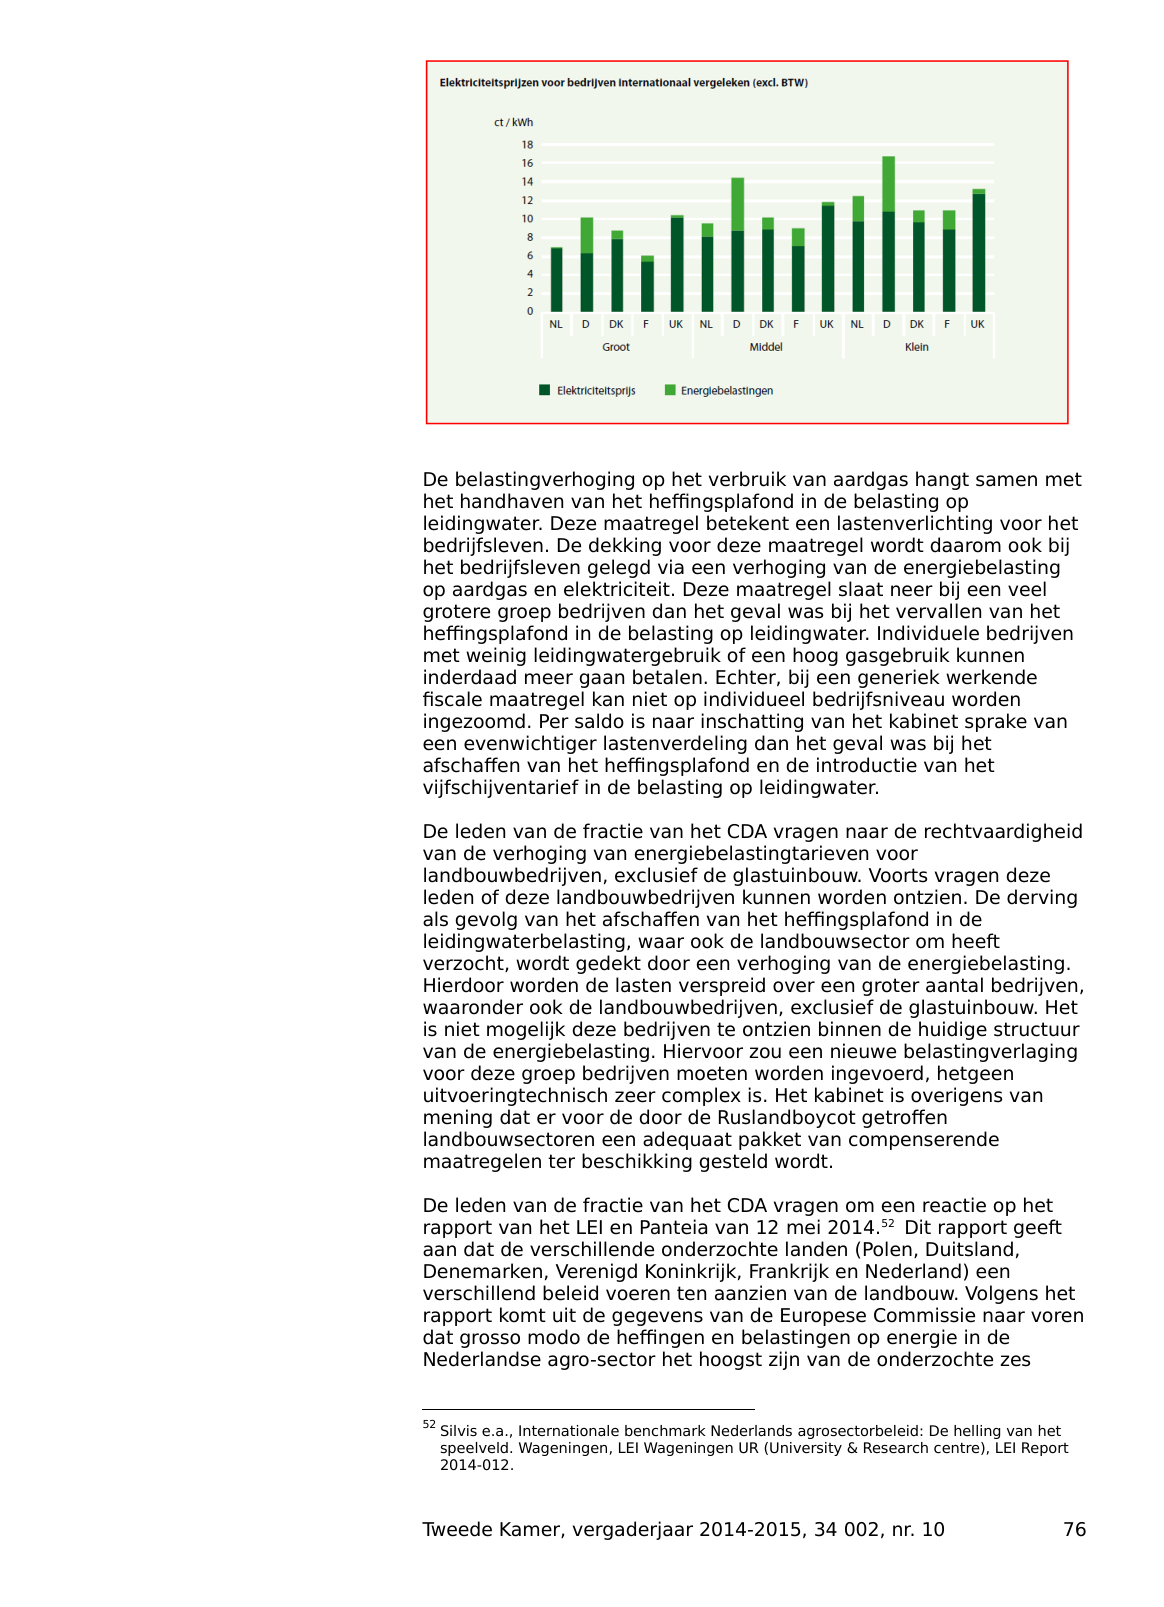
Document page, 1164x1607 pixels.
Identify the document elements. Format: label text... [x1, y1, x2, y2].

text De leden van de fractie van het CDA vragen om een reactie op het rapport van het LEI en Panteia van 12 mei 2014. Dit rapport geeft aan dat de verschillende onderzochte landen (Polen, Duitsland, Denemarken, Verenigd Koninkrijk, Frankrijk en Nederland) een verschillend beleid voeren ten aanzien van de landbouw. Volgens het rapport komt uit de gegevens van de Europese Commissie naar voren dat grosso modo de heffingen en belastingen op energie in de Nederlandse agro-sector het hoogst zijn van de onderzochte zes [422, 1195, 1087, 1371]
text De belastingverhoging op het verbruik van aardgas hangt samen met het handhaven van het heffingsplafond in de belasting op leidingwater. Deze maatregel betekent een lastenverlichting voor het bedrijfsleven. De dekking voor deze maatregel wordt daarom ook bij het bedrijfsleven gelegd via een verhoging van de energiebelasting op aardgas en elektriciteit. Deze maatregel slaat neer bij een veel grotere groep bedrijven dan het geval was bij het vervallen van het heffingsplafond in de belasting op leidingwater. Individuele bedrijven met weinig leidingwatergebruik of een hoog gasgebruik kunnen inderdaad meer gaan betalen. Echter, bij een generiek werkende fiscale maatregel kan niet op individueel bedrijfsniveau worden ingezoomd. Per saldo is naar inschatting van het kabinet sprake van een evenwichtiger lastenverdeling dan het geval was bij het afschaffen van het heffingsplafond en de introductie van het vijfschijventarief in de belasting op leidingwater. [422, 469, 1087, 799]
text De leden van de fractie van het CDA vragen naar de rechtvaardigheid van de verhoging van energiebelastingtarieven voor landbouwbedrijven, exclusief de glastuinbouw. Voorts vragen deze leden of deze landbouwbedrijven kunnen worden ontzien. De derving als gevolg van het afschaffen van het heffingsplafond in de leidingwaterbelasting, waar ook de landbouwsector om heeft verzocht, wordt gedekt door een verhoging van de energiebelasting. Hierdoor worden de lasten verspreid over een groter aantal bedrijven, waaronder ook de landbouwbedrijven, exclusief de glastuinbouw. Het is niet mogelijk deze bedrijven te ontzien binnen de huidige structuur van de energiebelasting. Hiervoor zou een nieuwe belastingverlaging voor deze groep bedrijven moeten worden ingevoerd, hetgeen uitvoeringtechnisch zeer complex is. Het kabinet is overigens van mening dat er voor de door de Ruslandboycot getroffen landbouwsectoren een adequaat pakket van compenserende maatregelen ter beschikking gesteld wordt. [422, 821, 1087, 1173]
picture [422, 59, 1072, 426]
text Silvis e.a., Internationale benchmark Nederlands agrosectorbeleid: De helling van het speelveld. Wageningen, LEI Wageningen UR (University & Research centre), LEI Report 2014-012. [422, 1418, 1087, 1474]
